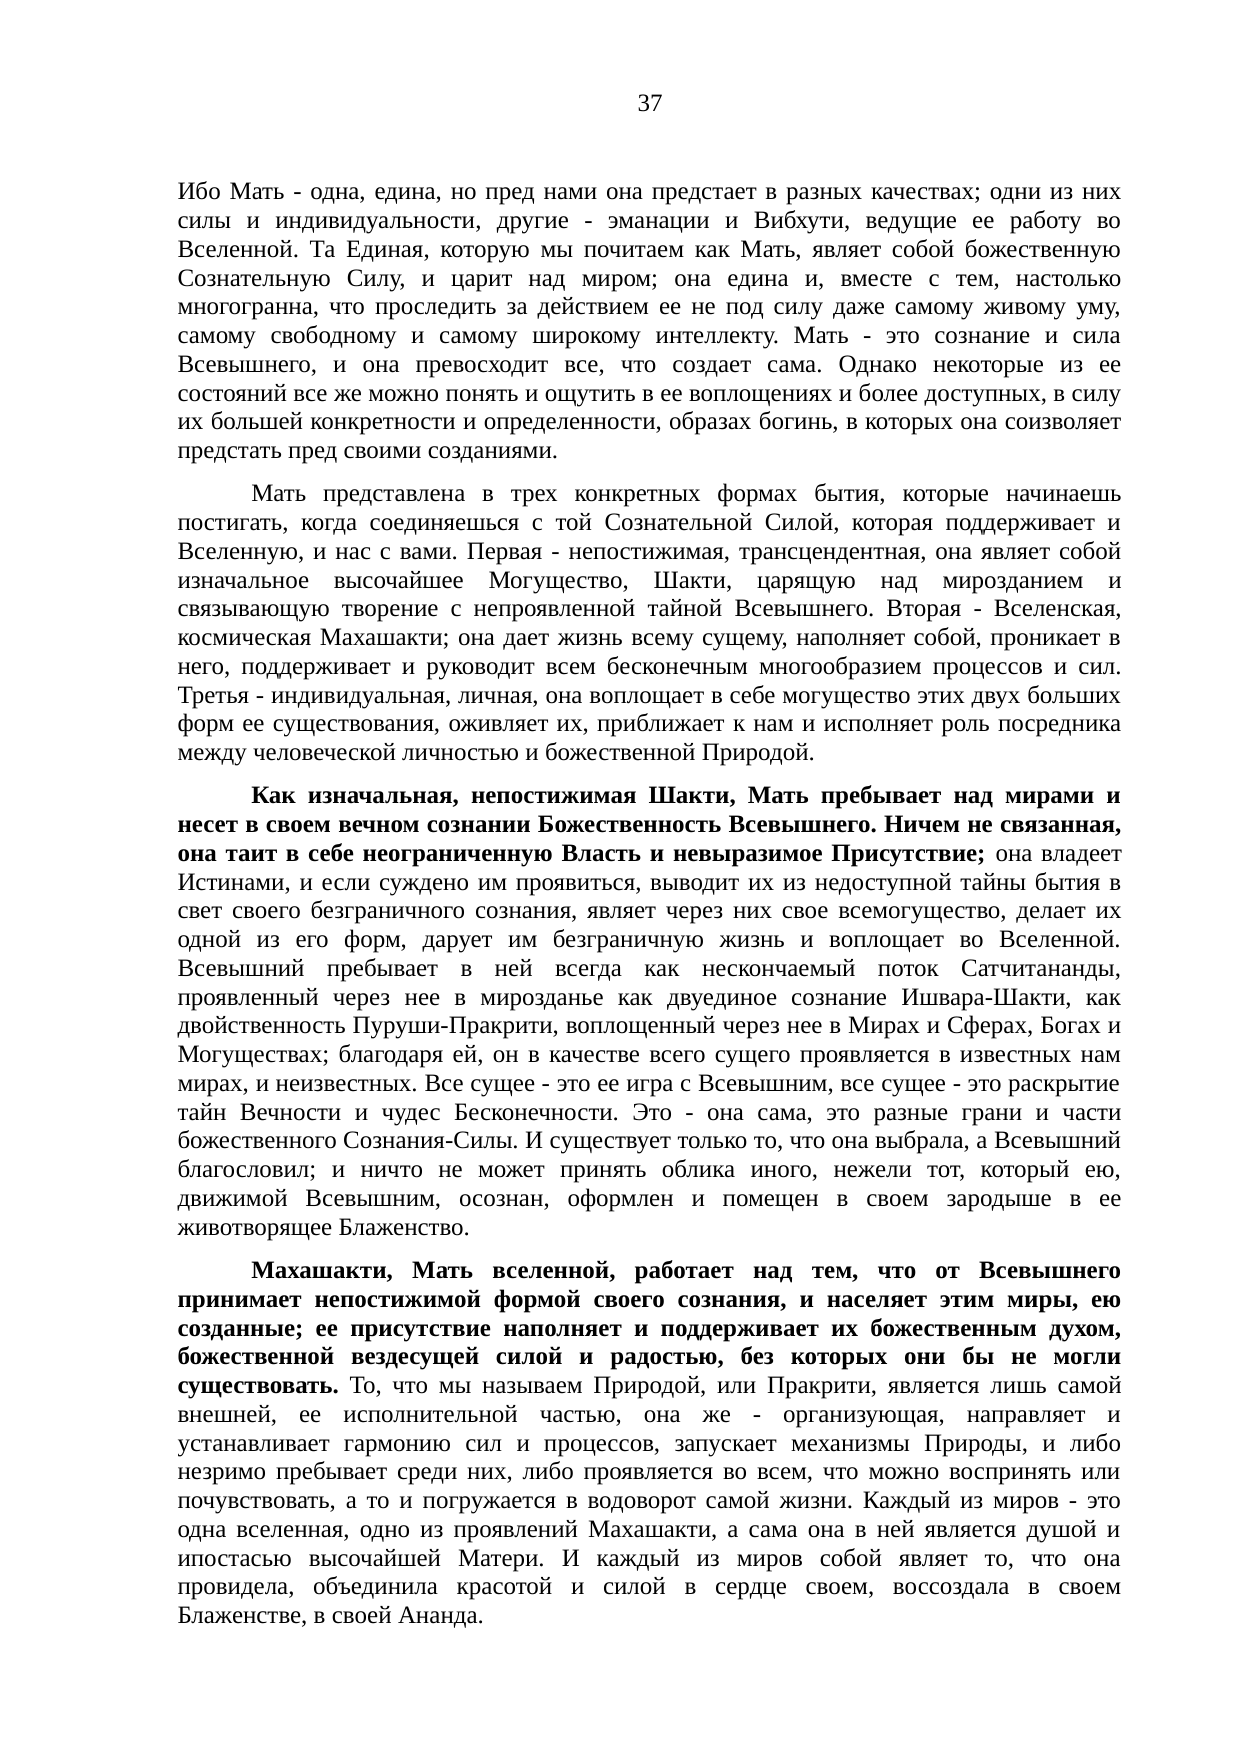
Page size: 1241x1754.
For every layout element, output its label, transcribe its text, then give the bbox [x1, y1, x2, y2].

text Ибо Мать - одна, едина, но пред нами она предстает в разных качествах; одни из них силы и индивидуальности, другие - эманации и Вибхути, ведущие ее работу во Вселенной. Та Единая, которую мы почитаем как Мать, являет собой божественную Сознательную Силу, и царит над миром; она едина и, вместе с тем, настолько многогранна, что проследить за действием ее не под силу даже самому живому уму, самому свободному и самому широкому интеллекту. Мать - это сознание и сила Всевышнего, и она превосходит все, что создает сама. Однако некоторые из ее состояний все же можно понять и ощутить в ее воплощениях и более доступных, в силу их большей конкретности и определенности, образах богинь, в которых она соизволяет предстать пред своими созданиями. [177, 176, 1122, 464]
text Махашакти, Мать вселенной, работает над тем, что от Всевышнего принимает непостижимой формой своего сознания, и населяет этим миры, ею созданные; ее присутствие наполняет и поддерживает их божественным духом, божественной вездесущей силой и радостью, без которых они бы не могли существовать. То, что мы называем Природой, или Пракрити, является лишь самой внешней, ее исполнительной частью, она же - организующая, направляет и устанавливает гармонию сил и процессов, запускает механизмы Природы, и либо незримо пребывает среди них, либо проявляется во всем, что можно воспринять или почувствовать, а то и погружается в водоворот самой жизни. Каждый из миров - это одна вселенная, одно из проявлений Махашакти, а сама она в ней является душой и ипостасью высочайшей Матери. И каждый из миров собой являет то, что она провидела, объединила красотой и силой в сердце своем, воссоздала в своем Блаженстве, в своей Ананда. [177, 1255, 1122, 1629]
text Мать представлена в трех конкретных формах бытия, которые начинаешь постигать, когда соединяешься с той Сознательной Силой, которая поддерживает и Вселенную, и нас с вами. Первая - непостижимая, трансцендентная, она являет собой изначальное высочайшее Могущество, Шакти, царящую над мирозданием и связывающую творение с непроявленной тайной Всевышнего. Вторая - Вселенская, космическая Махашакти; она дает жизнь всему сущему, наполняет собой, проникает в него, поддерживает и руководит всем бесконечным многообразием процессов и сил. Третья - индивидуальная, личная, она воплощает в себе могущество этих двух больших форм ее существования, оживляет их, приближает к нам и исполняет роль посредника между человеческой личностью и божественной Природой. [177, 478, 1122, 766]
text Как изначальная, непостижимая Шакти, Мать пребывает над мирами и несет в своем вечном сознании Божественность Всевышнего. Ничем не связанная, она таит в себе неограниченную Власть и невыразимое Присутствие; она владеет Истинами, и если суждено им проявиться, выводит их из недоступной тайны бытия в свет своего безграничного сознания, являет через них свое всемогущество, делает их одной из его форм, дарует им безграничную жизнь и воплощает во Вселенной. Всевышний пребывает в ней всегда как нескончаемый поток Сатчитананды, проявленный через нее в мирозданье как двуединое сознание Ишвара-Шакти, как двойственность Пуруши-Пракрити, воплощенный через нее в Мирах и Сферах, Богах и Могуществах; благодаря ей, он в качестве всего сущего проявляется в известных нам мирах, и неизвестных. Все сущее - это ее игра с Всевышним, все сущее - это раскрытие тайн Вечности и чудес Бесконечности. Это - она сама, это разные грани и части божественного Сознания-Силы. И существует только то, что она выбрала, а Всевышний благословил; и ничто не может принять облика иного, нежели тот, который ею, движимой Всевышним, осознан, оформлен и помещен в своем зародыше в ее животворящее Блаженство. [177, 781, 1122, 1241]
